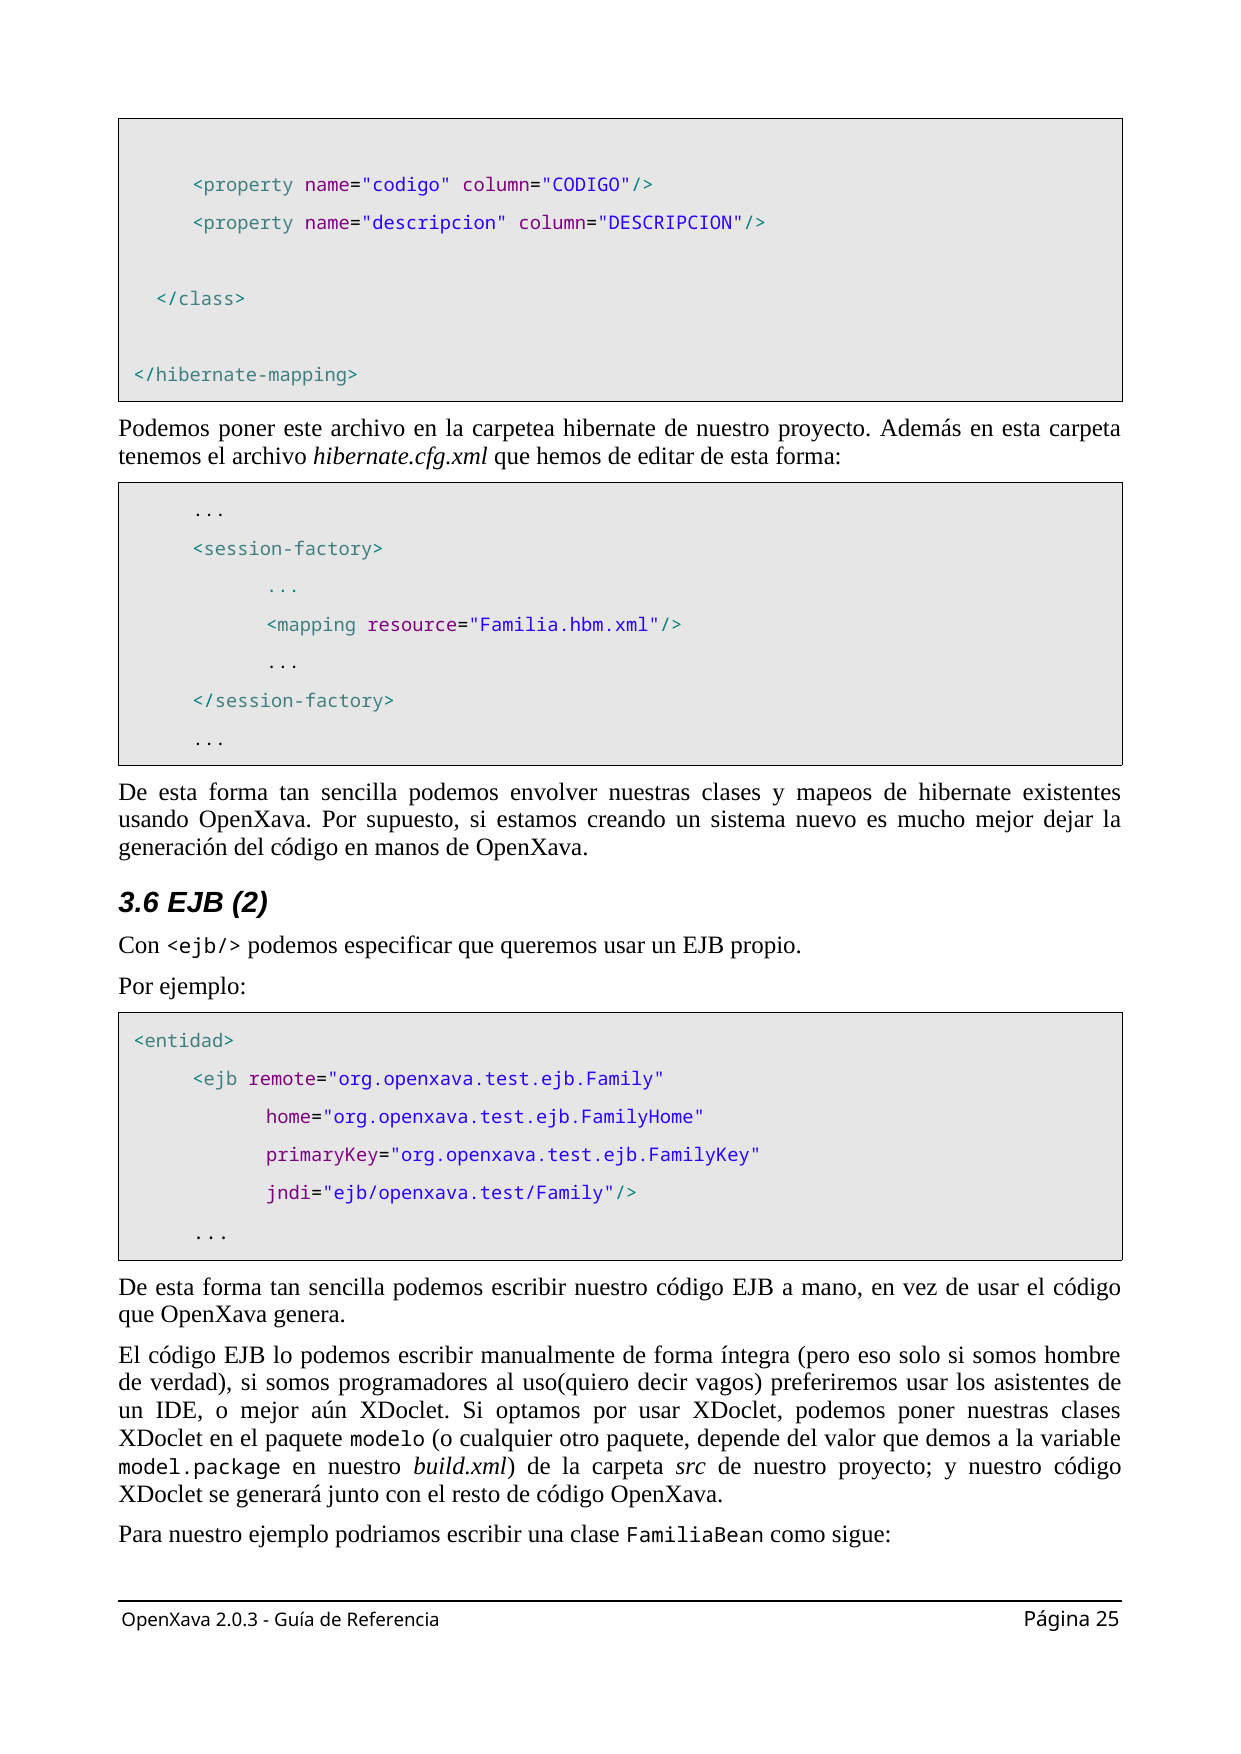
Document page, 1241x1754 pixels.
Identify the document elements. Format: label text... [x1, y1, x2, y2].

text ... [119, 634, 1122, 672]
text home="org.openxava.test.ejb.FamilyHome" [119, 1088, 1122, 1126]
text </session-factory> [119, 672, 1122, 710]
text <mapping resource="Familia.hbm.xml"/> [119, 596, 1122, 634]
subtitle EJB (2) [118, 886, 1122, 919]
text </hibernate-mapping> [119, 346, 1122, 401]
text <property name="descripcion" column="DESCRIPCION"/> [119, 194, 1122, 232]
text <entidad> [119, 1013, 1122, 1050]
text jndi="ejb/openxava.test/Family"/> [119, 1164, 1122, 1202]
text El código EJB lo podemos escribir manualmente de forma íntegra (pero eso solo si somos hombre de verdad), si somos programadores al uso(quiero decir vagos) preferiremos usar los asistentes de un IDE, o mejor aún XDoclet. Si optamos por usar XDoclet, podemos poner nuestras clases XDoclet en el paquete modelo (o cualquier otro paquete, depende del valor que demos a la variable model.package en nuestro build.xml) de la carpeta src de nuestro proyecto; y nuestro código XDoclet se generará junto con el resto de código OpenXava. [118, 1341, 1122, 1508]
text Podemos poner este archivo en la carpetea hibernate de nuestro proyecto. Además en esta carpeta tenemos el archivo hibernate.cfg.xml que hemos de editar de esta forma: [118, 414, 1122, 469]
text ... [119, 558, 1122, 596]
text Por ejemplo: [118, 972, 1122, 1000]
text De esta forma tan sencilla podemos envolver nuestras clases y mapeos de hibernate existentes usando OpenXava. Por supuesto, si estamos creando un sistema nuevo es mucho mejor dejar la generación del código en manos de OpenXava. [118, 778, 1122, 861]
text ... [119, 1202, 1122, 1260]
text Para nuestro ejemplo podriamos escribir una clase FamiliaBean como sigue: [118, 1521, 1122, 1549]
text <property name="codigo" column="CODIGO"/> [119, 156, 1122, 194]
text <session-factory> [119, 520, 1122, 558]
text <ejb remote="org.openxava.test.ejb.Family" [119, 1050, 1122, 1088]
text </class> [119, 270, 1122, 308]
text De esta forma tan sencilla podemos escribir nuestro código EJB a mano, en vez de usar el código que OpenXava genera. [118, 1273, 1122, 1328]
text Con <ejb/> podemos especificar que queremos usar un EJB propio. [118, 931, 1122, 959]
text ... [119, 710, 1122, 765]
text primaryKey="org.openxava.test.ejb.FamilyKey" [119, 1126, 1122, 1164]
text ... [119, 483, 1122, 520]
